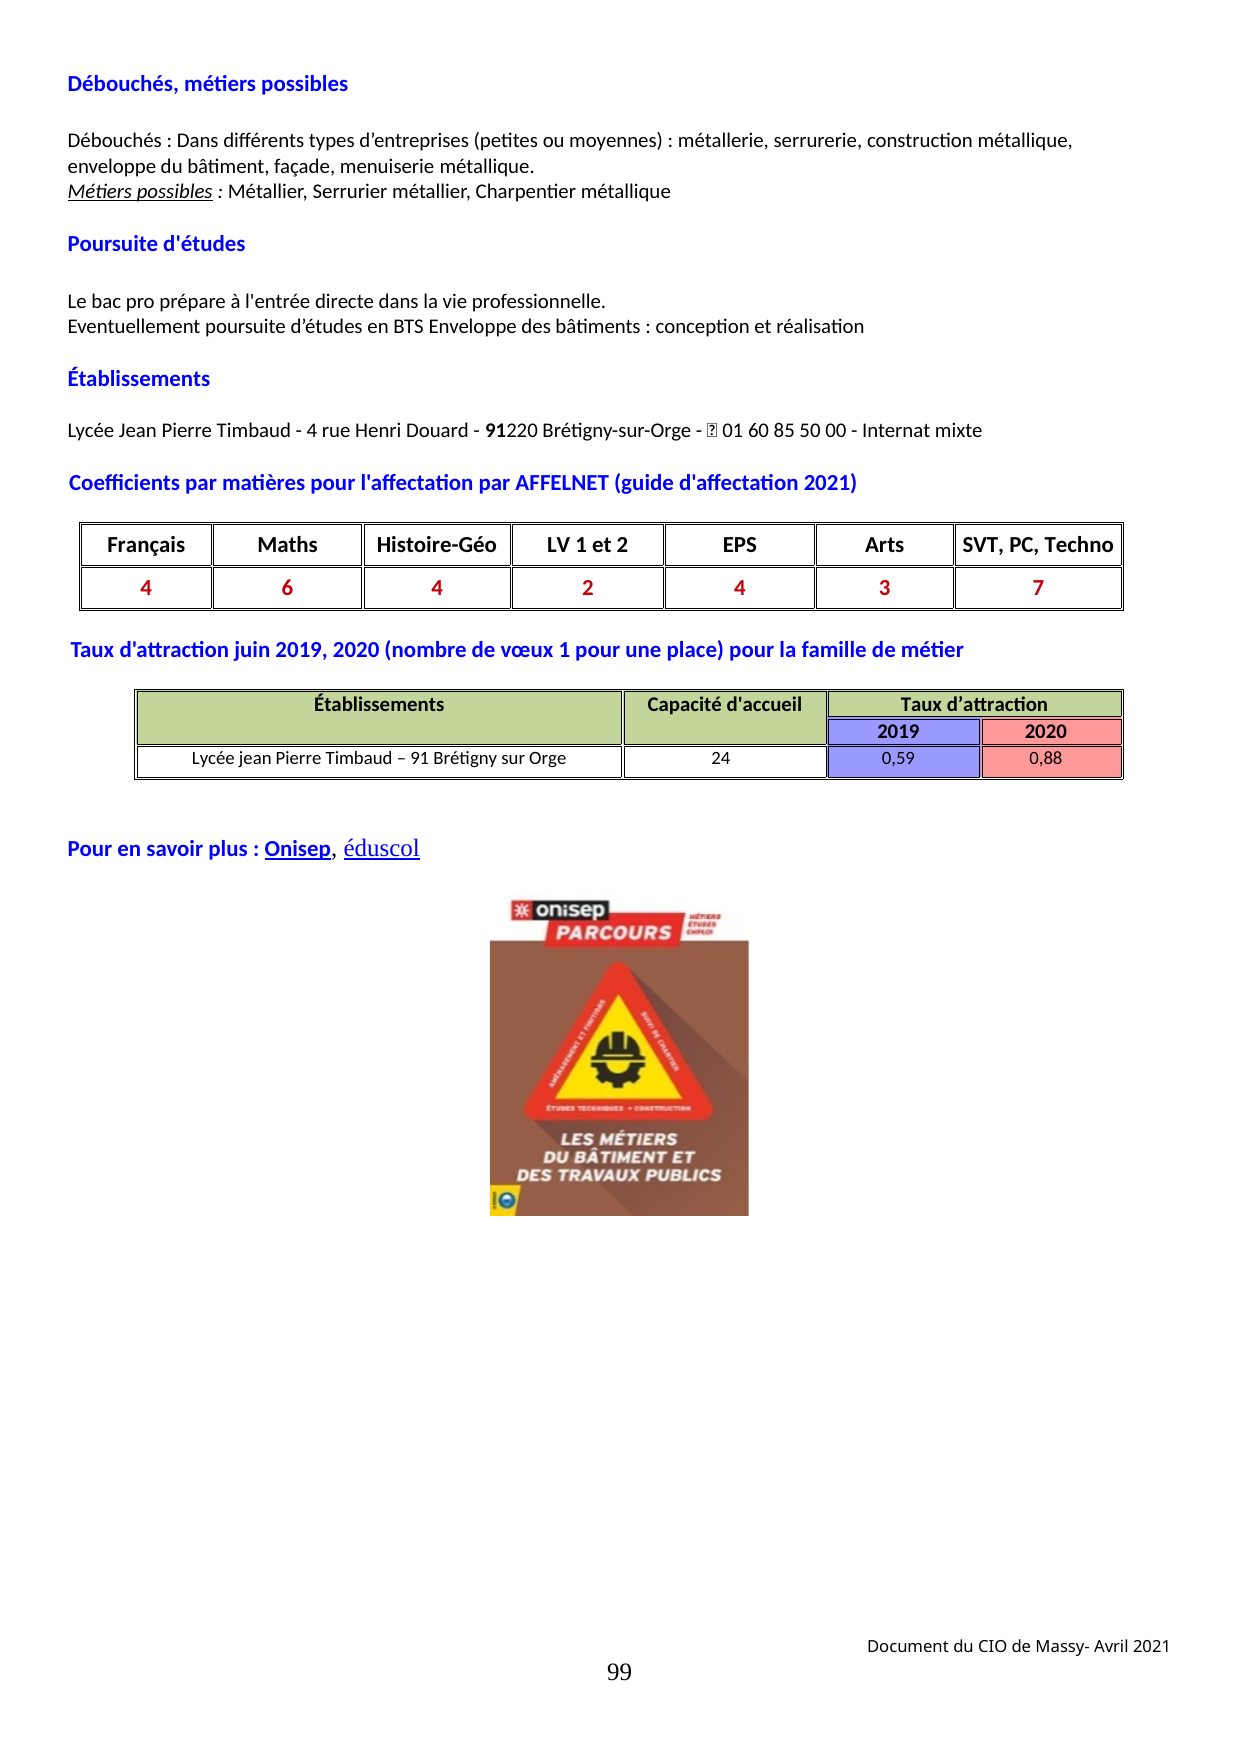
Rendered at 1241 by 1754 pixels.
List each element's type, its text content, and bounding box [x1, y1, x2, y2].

table_header Arts [817, 525, 953, 564]
table_header Maths [214, 525, 361, 564]
subtitle Poursuite d'études [67, 229, 1171, 257]
table_cell 0,88 [983, 747, 1121, 777]
text Lycée Jean Pierre Timbaud - 4 rue Henri Douard - 91220 Brétigny-sur-Orge -  01 60 85 50 00 - Internat mixte [67, 417, 1171, 443]
text Eventuellement poursuite d’études en BTS Enveloppe des bâtiments : conception et réalisation [67, 313, 1171, 339]
table_header Taux d’attraction [829, 692, 1121, 716]
table_cell 4 [666, 568, 814, 607]
table_cell 2020 [983, 720, 1121, 744]
table_cell Lycée jean Pierre Timbaud – 91 Brétigny sur Orge [138, 747, 621, 777]
subtitle Établissements [67, 364, 1171, 392]
table_cell 2019 [829, 720, 979, 744]
table_cell 24 [625, 747, 826, 777]
table_cell 7 [956, 568, 1121, 607]
table_header EPS [666, 525, 814, 564]
picture [489, 892, 749, 1216]
table_cell 0,59 [829, 747, 979, 777]
table_cell 4 [82, 568, 211, 607]
text Taux d'attraction juin 2019, 2020 (nombre de vœux 1 pour une place) pour la famille de métier [70, 635, 1171, 663]
table_cell 4 [365, 568, 510, 607]
text Métiers possibles : Métallier, Serrurier métallier, Charpentier métallique [67, 178, 1171, 204]
table_header LV 1 et 2 [513, 525, 663, 564]
text Débouchés, métiers possibles [67, 69, 1171, 97]
subtitle Coefficients par matières pour l'affectation par AFFELNET (guide d'affectation 2021) [69, 468, 1171, 496]
subtitle Pour en savoir plus : Onisep, éduscol [67, 833, 1171, 862]
text Débouchés : Dans différents types d’entreprises (petites ou moyennes) : métallerie, serrurerie, construction métallique, enveloppe du bâtiment, façade, menuiserie métallique. [67, 128, 1148, 178]
table_cell 6 [214, 568, 361, 607]
table_header Établissements [138, 692, 621, 744]
table_header Histoire-Géo [365, 525, 510, 564]
text Le bac pro prépare à l'entrée directe dans la vie professionnelle. [67, 288, 1171, 313]
table_header Capacité d'accueil [625, 692, 826, 744]
table_cell 3 [817, 568, 953, 607]
table_header SVT, PC, Techno [956, 525, 1121, 564]
table_header Français [82, 525, 211, 564]
table_cell 2 [513, 568, 663, 607]
